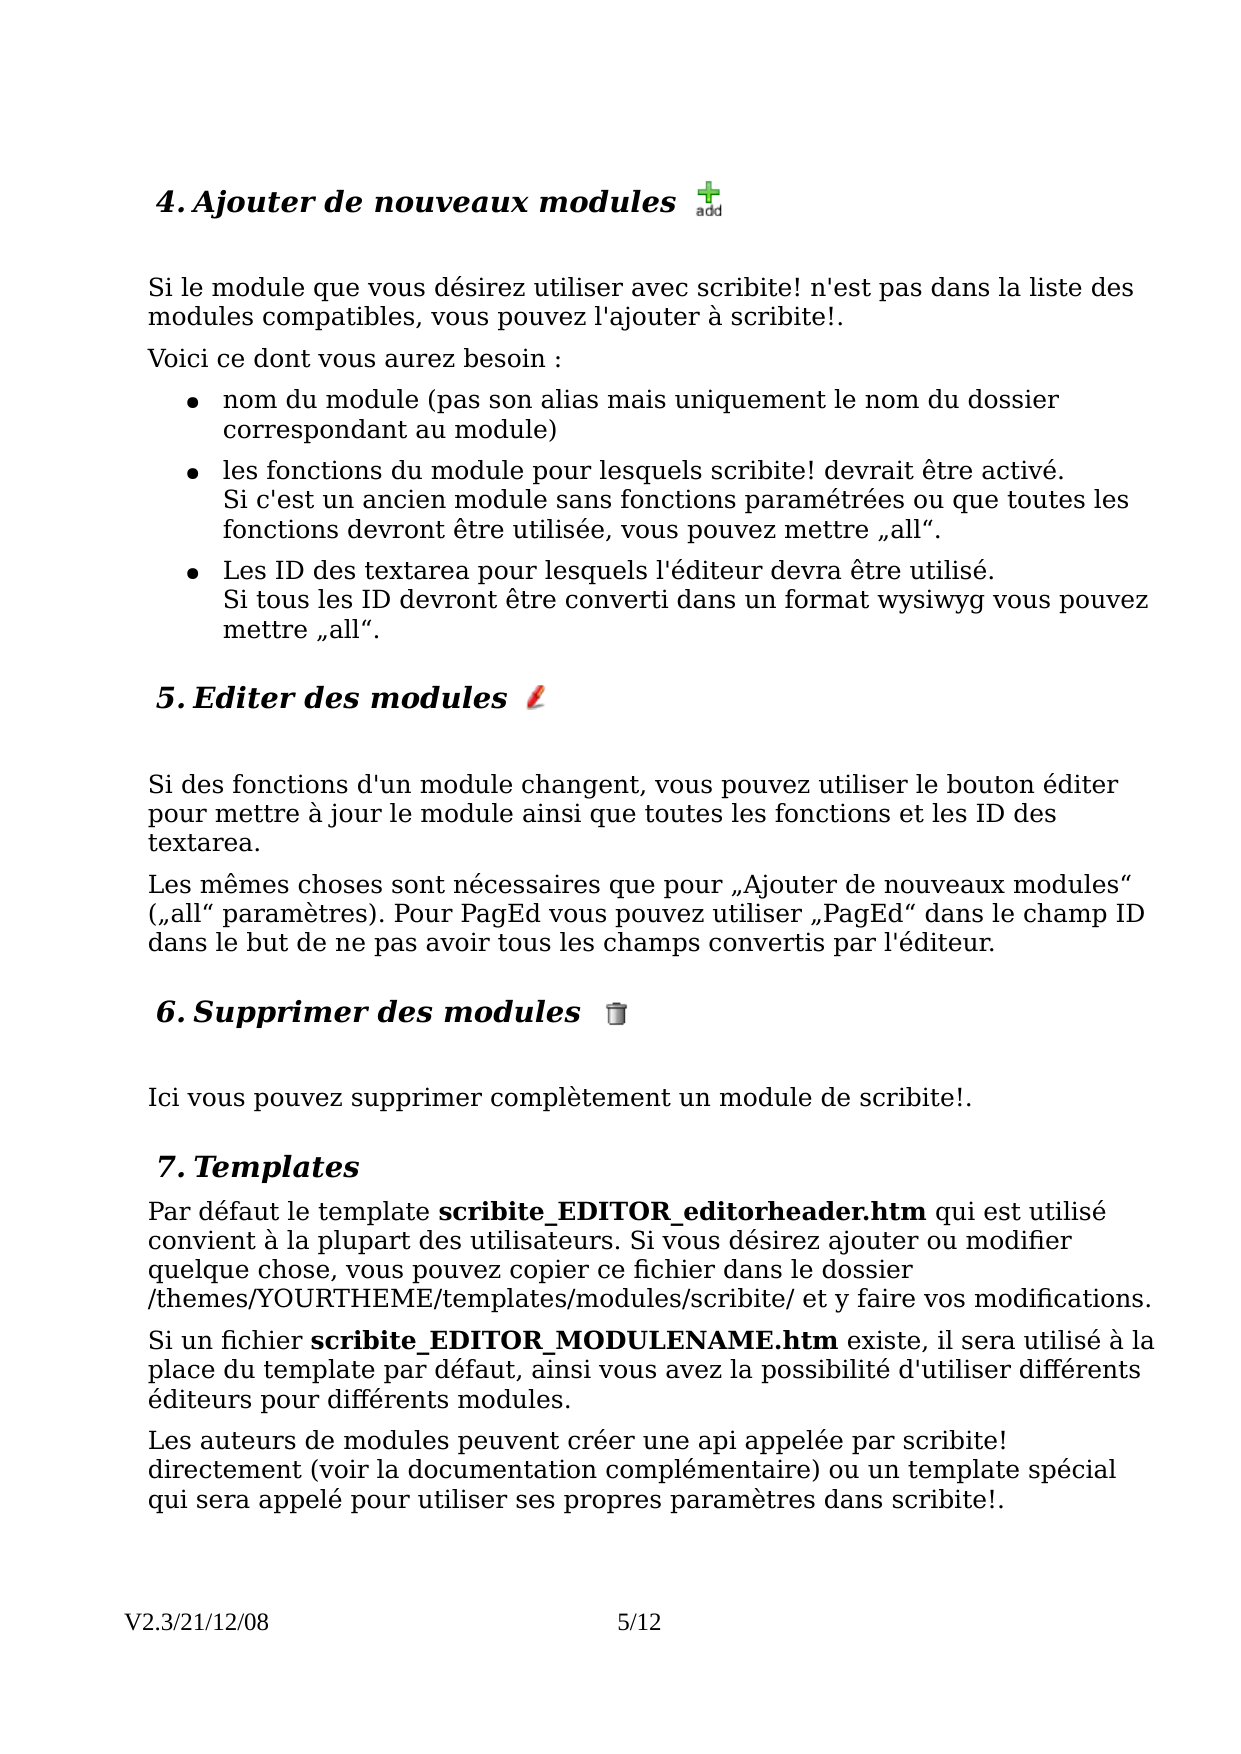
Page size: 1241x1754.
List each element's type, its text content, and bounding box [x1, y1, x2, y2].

picture [523, 685, 549, 710]
text Voici ce dont vous aurez besoin : [148, 344, 1160, 373]
list nom du module (pas son alias mais uniquement le nom du dossier correspondant au module) [185, 386, 1160, 444]
subtitle Supprimer des modules [156, 995, 1160, 1029]
text Ici vous pouvez supprimer complètement un module de scribite!. [148, 1083, 1160, 1113]
subtitle Editer des modules [156, 682, 1160, 716]
text Si un fichier scribite_EDITOR_MODULENAME.htm existe, il sera utilisé à la place du template par défaut, ainsi vous avez la possibilité d'utiliser différents éditeurs pour différents modules. [148, 1326, 1160, 1414]
text Si des fonctions d'un module changent, vous pouvez utiliser le bouton éditer pour mettre à jour le module ainsi que toutes les fonctions et les ID des textarea. [148, 770, 1160, 857]
text Si le module que vous désirez utiliser avec scribite! n'est pas dans la liste des modules compatibles, vous pouvez l'ajouter à scribite!. [148, 273, 1160, 332]
text Les auteurs de modules peuvent créer une api appelée par scribite! directement (voir la documentation complémentaire) ou un template spécial qui sera appelé pour utiliser ses propres paramètres dans scribite!. [148, 1426, 1160, 1514]
subtitle Templates [156, 1150, 1160, 1184]
picture [693, 178, 725, 218]
text Les mêmes choses sont nécessaires que pour „Ajouter de nouveaux modules“ („all“ paramètres). Pour PagEd vous pouvez utiliser „PagEd“ dans le champ ID dans le but de ne pas avoir tous les champs convertis par l'éditeur. [148, 870, 1160, 957]
list Les ID des textarea pour lesquels l'éditeur devra être utilisé. Si tous les ID devront être converti dans un format wysiwyg vous pouvez mettre „all“. [185, 557, 1160, 644]
list les fonctions du module pour lesquels scribite! devrait être activé. Si c'est un ancien module sans fonctions paramétrées ou que toutes les fonctions devront être utilisée, vous pouvez mettre „all“. [185, 457, 1160, 544]
text Par défaut le template scribite_EDITOR_editorheader.htm qui est utilisé convient à la plupart des utilisateurs. Si vous désirez ajouter ou modifier quelque chose, vous pouvez copier ce fichier dans le dossier /themes/YOURTHEME/templates/modules/scribite/ et y faire vos modifications. [148, 1197, 1160, 1314]
picture [603, 1001, 629, 1027]
subtitle Ajouter de nouveaux modules [156, 185, 1160, 219]
